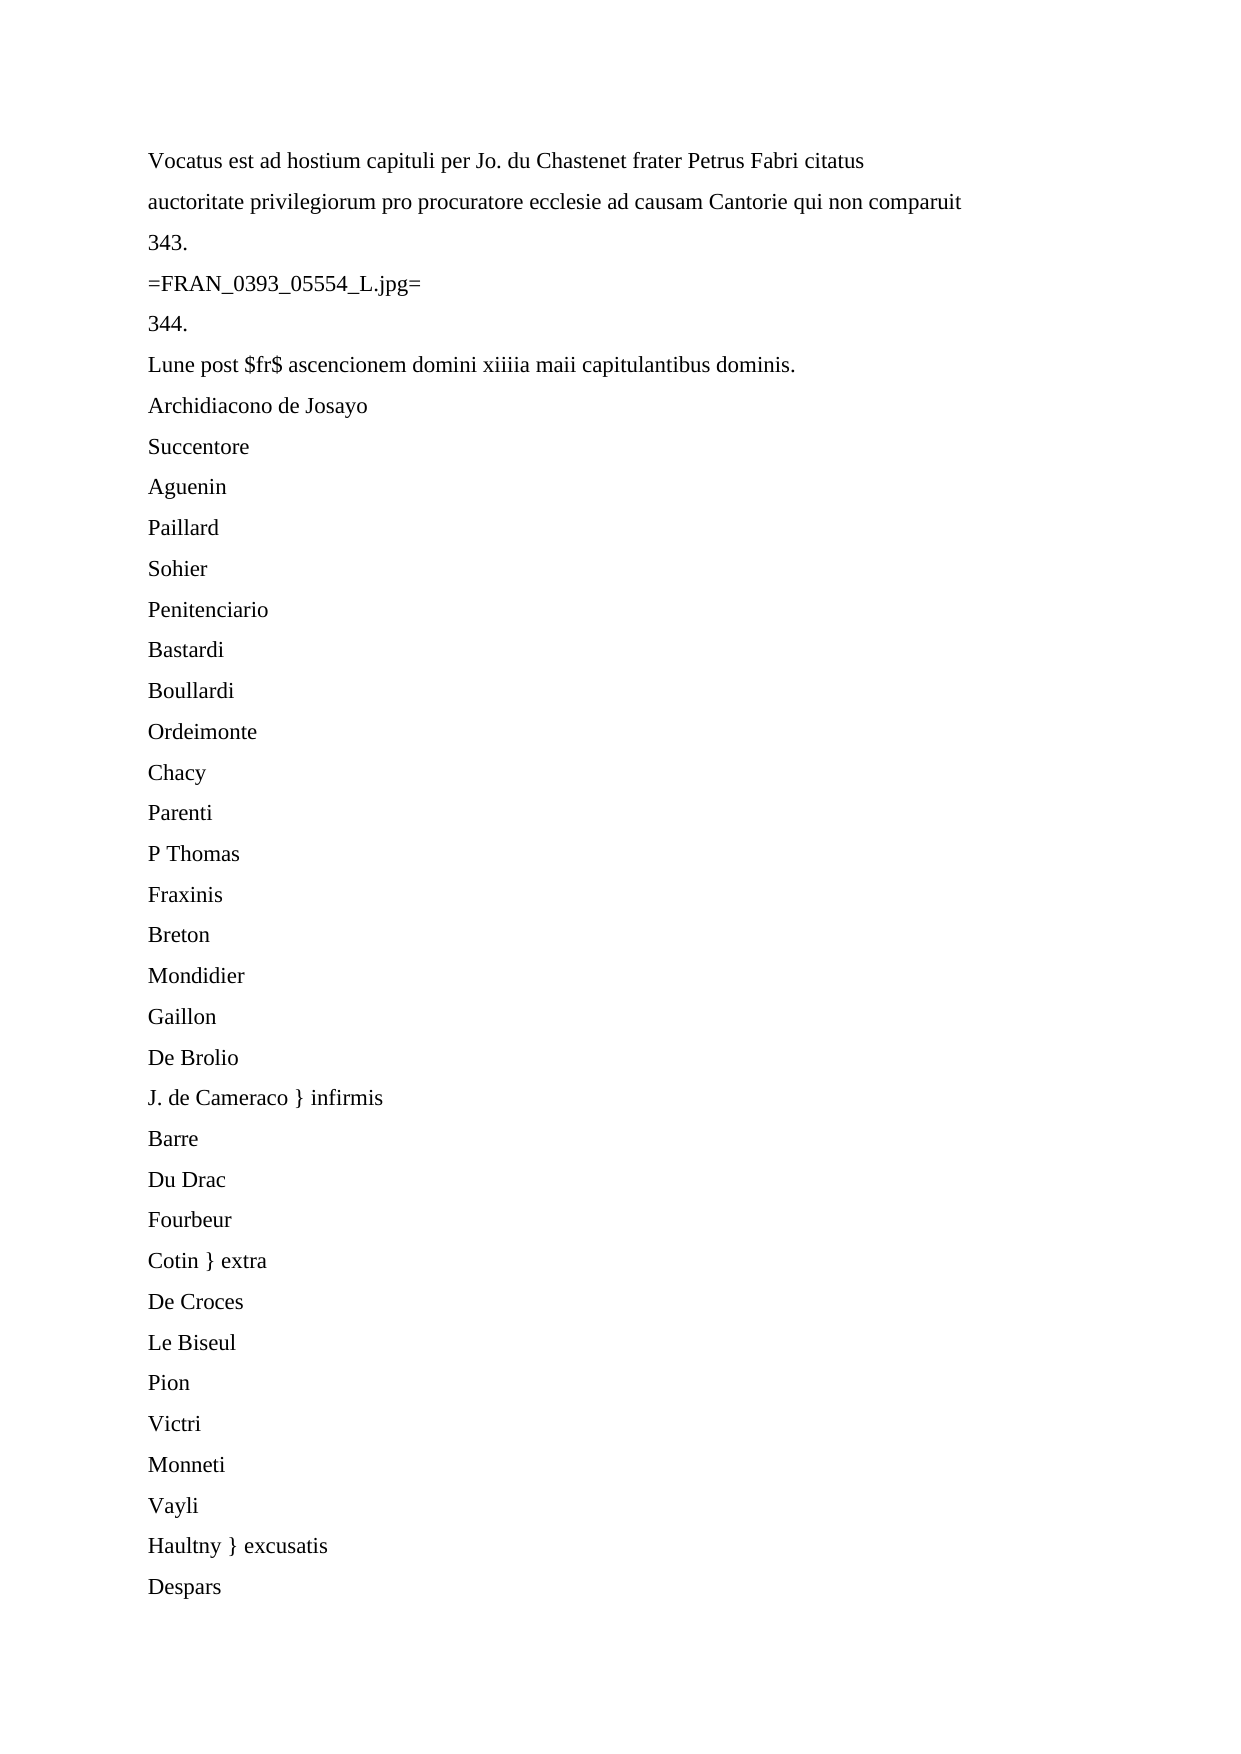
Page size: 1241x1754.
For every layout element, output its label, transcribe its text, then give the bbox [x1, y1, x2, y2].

text De Brolio [148, 1044, 1093, 1070]
text Chacy [148, 758, 1093, 785]
text Sohier [148, 555, 1093, 581]
text 343. [148, 229, 1093, 255]
text Gaillon [148, 1003, 1093, 1029]
text Bastardi [148, 636, 1093, 663]
text De Croces [148, 1288, 1093, 1314]
text Haultny } excusatis [148, 1532, 1093, 1559]
text Fourbeur [148, 1207, 1093, 1233]
text Paillard [148, 514, 1093, 541]
text Cotin } extra [148, 1247, 1093, 1274]
text Monneti [148, 1451, 1093, 1477]
text 344. [148, 311, 1093, 337]
text auctoritate privilegiorum pro procuratore ecclesie ad causam Cantorie qui non comparuit [148, 188, 1093, 215]
text Succentore [148, 433, 1093, 459]
text P Thomas [148, 840, 1093, 866]
text Le Biseul [148, 1329, 1093, 1355]
text Fraxinis [148, 881, 1093, 907]
text Victri [148, 1410, 1093, 1437]
text Aguenin [148, 473, 1093, 500]
text =FRAN_0393_05554_L.jpg= [148, 270, 1093, 296]
text Barre [148, 1125, 1093, 1151]
text Pion [148, 1369, 1093, 1396]
text Penitenciario [148, 596, 1093, 622]
text Despars [148, 1573, 1093, 1599]
text Lune post $fr$ ascencionem domini xiiiia maii capitulantibus dominis. [148, 351, 1093, 378]
text Archidiacono de Josayo [148, 392, 1093, 418]
text Ordeimonte [148, 718, 1093, 744]
text Boullardi [148, 677, 1093, 703]
text Vayli [148, 1492, 1093, 1518]
text Mondidier [148, 962, 1093, 988]
text Parenti [148, 799, 1093, 826]
text Du Drac [148, 1166, 1093, 1192]
text J. de Cameraco } infirmis [148, 1084, 1093, 1111]
text Breton [148, 921, 1093, 948]
text Vocatus est ad hostium capituli per Jo. du Chastenet frater Petrus Fabri citatus [148, 148, 1093, 174]
